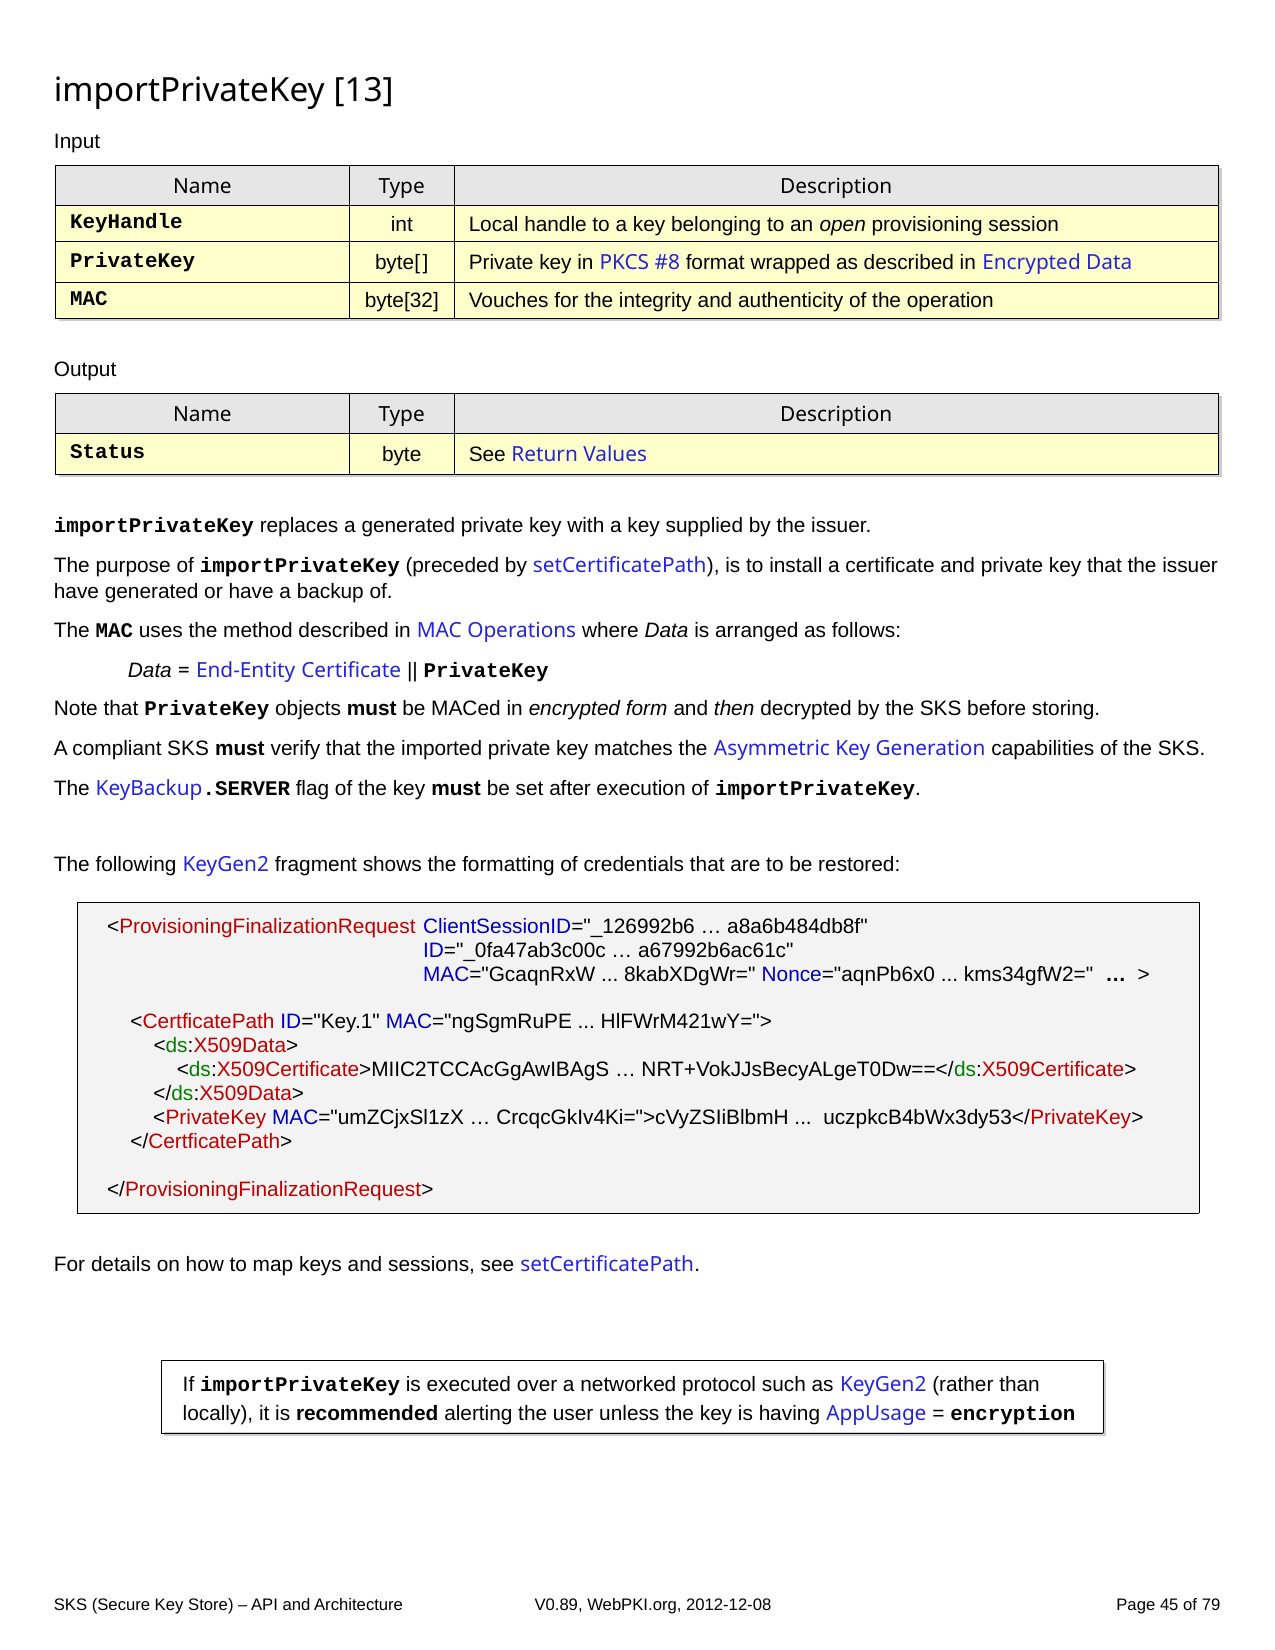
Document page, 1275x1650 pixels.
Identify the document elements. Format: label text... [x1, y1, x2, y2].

table_cell Vouches for the integrity and authenticity of the operation [455, 283, 1218, 318]
table_cell Local handle to a key belonging to an open provisioning session [455, 206, 1218, 241]
text The KeyBackup.SERVER flag of the key must be set after execution of importPrivateKey. [54, 773, 1221, 802]
table_header If importPrivateKey is executed over a networked protocol such as KeyGen2 (rather than locally), it is recommended alerting the user unless the key is having AppUsage = encryption [162, 1361, 1103, 1432]
table_cell Private key in PKCS #8 format wrapped as described in Encrypted Data [455, 242, 1218, 282]
table_header Name [56, 166, 349, 205]
table_header Description [455, 394, 1218, 433]
text Output [54, 357, 1221, 381]
table_cell byte [350, 434, 454, 473]
subtitle importPrivateKey [13] [54, 66, 1221, 111]
table_cell byte⁮[ ] [350, 242, 454, 282]
text importPrivateKey replaces a generated private key with a key supplied by the issuer. [54, 513, 1221, 539]
table_header Type [350, 394, 454, 433]
table_cell KeyHandle [56, 206, 349, 241]
text Data = End-Entity Certificate || PrivateKey [54, 655, 1221, 684]
table_cell byte⁮[32] [350, 283, 454, 318]
table_header Description [455, 166, 1218, 205]
text The MAC uses the method described in MAC Operations where Data is arranged as follows: [54, 615, 1221, 643]
text Note that PrivateKey objects must be MACed in encrypted form and then decrypted by the SKS before storing. [54, 695, 1221, 721]
text Input [54, 129, 1221, 153]
text The purpose of importPrivateKey (preceded by setCertificatePath), is to install a certificate and private key that the issuer have generated or have a backup of. [54, 551, 1221, 603]
text The following KeyGen2 fragment shows the formatting of credentials that are to be restored: [54, 849, 1221, 902]
text For details on how to map keys and sessions, see setCertificatePath. [54, 1249, 1221, 1277]
table_header Type [350, 166, 454, 205]
table_cell See Return Values [455, 434, 1218, 473]
table_cell PrivateKey [56, 242, 349, 282]
text A compliant SKS must verify that the imported private key matches the Asymmetric Key Generation capabilities of the SKS. [54, 733, 1221, 761]
table_header <ProvisioningFinalizationRequest ClientSessionID="_126992b6 … a8a6b484db8f" ID="_0fa47ab3c00c … a67992b6ac61c" MAC="GcaqnRxW ... 8kabXDgWr=" Nonce="aqnPb6x0 ... kms34gfW2=" … > <CertficatePath ID="Key.1" MAC="ngSgmRuPE ... HlFWrM421wY="> <ds:X509Data> <ds:X509Certificate>MIIC2TCCAcGgAwIBAgS … NRT+VokJJsBecyALgeT0Dw==</ds:X509Certificate> </ds:X509Data> <PrivateKey MAC="umZCjxSl1zX … CrcqcGkIv4Ki=">cVyZSIiBlbmH ... uczpkcB4bWx3dy53</PrivateKey> </CertficatePath> </ProvisioningFinalizationRequest> [78, 903, 1199, 1213]
table_cell Status [56, 434, 349, 473]
table_header Name [56, 394, 349, 433]
table_cell MAC [56, 283, 349, 318]
table_cell int [350, 206, 454, 241]
